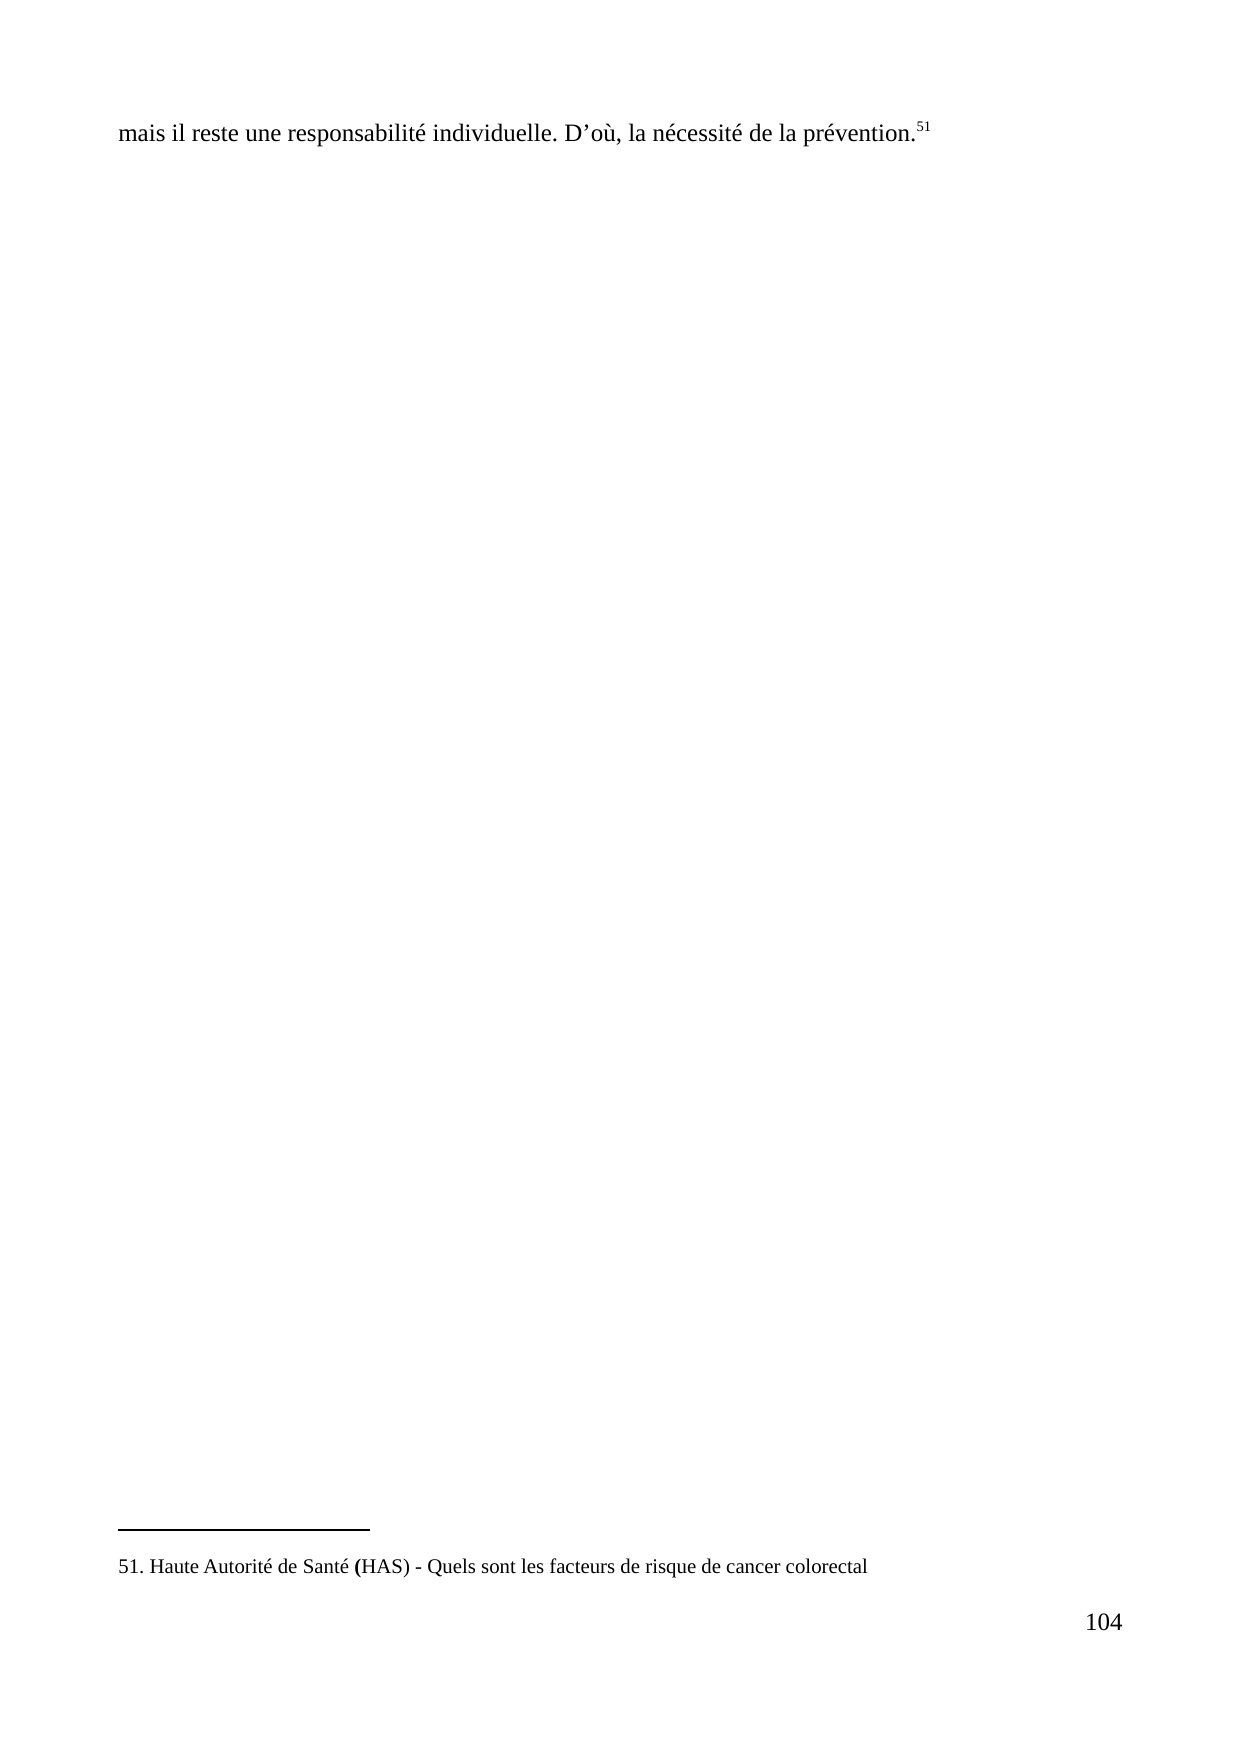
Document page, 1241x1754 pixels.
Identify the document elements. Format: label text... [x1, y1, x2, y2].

text . Haute Autorité de Santé (HAS) - Quels sont les facteurs de risque de cancer colorectal [118, 1536, 1122, 1578]
text mais il reste une responsabilité individuelle. D’où, la nécessité de la prévention. [118, 118, 1122, 147]
